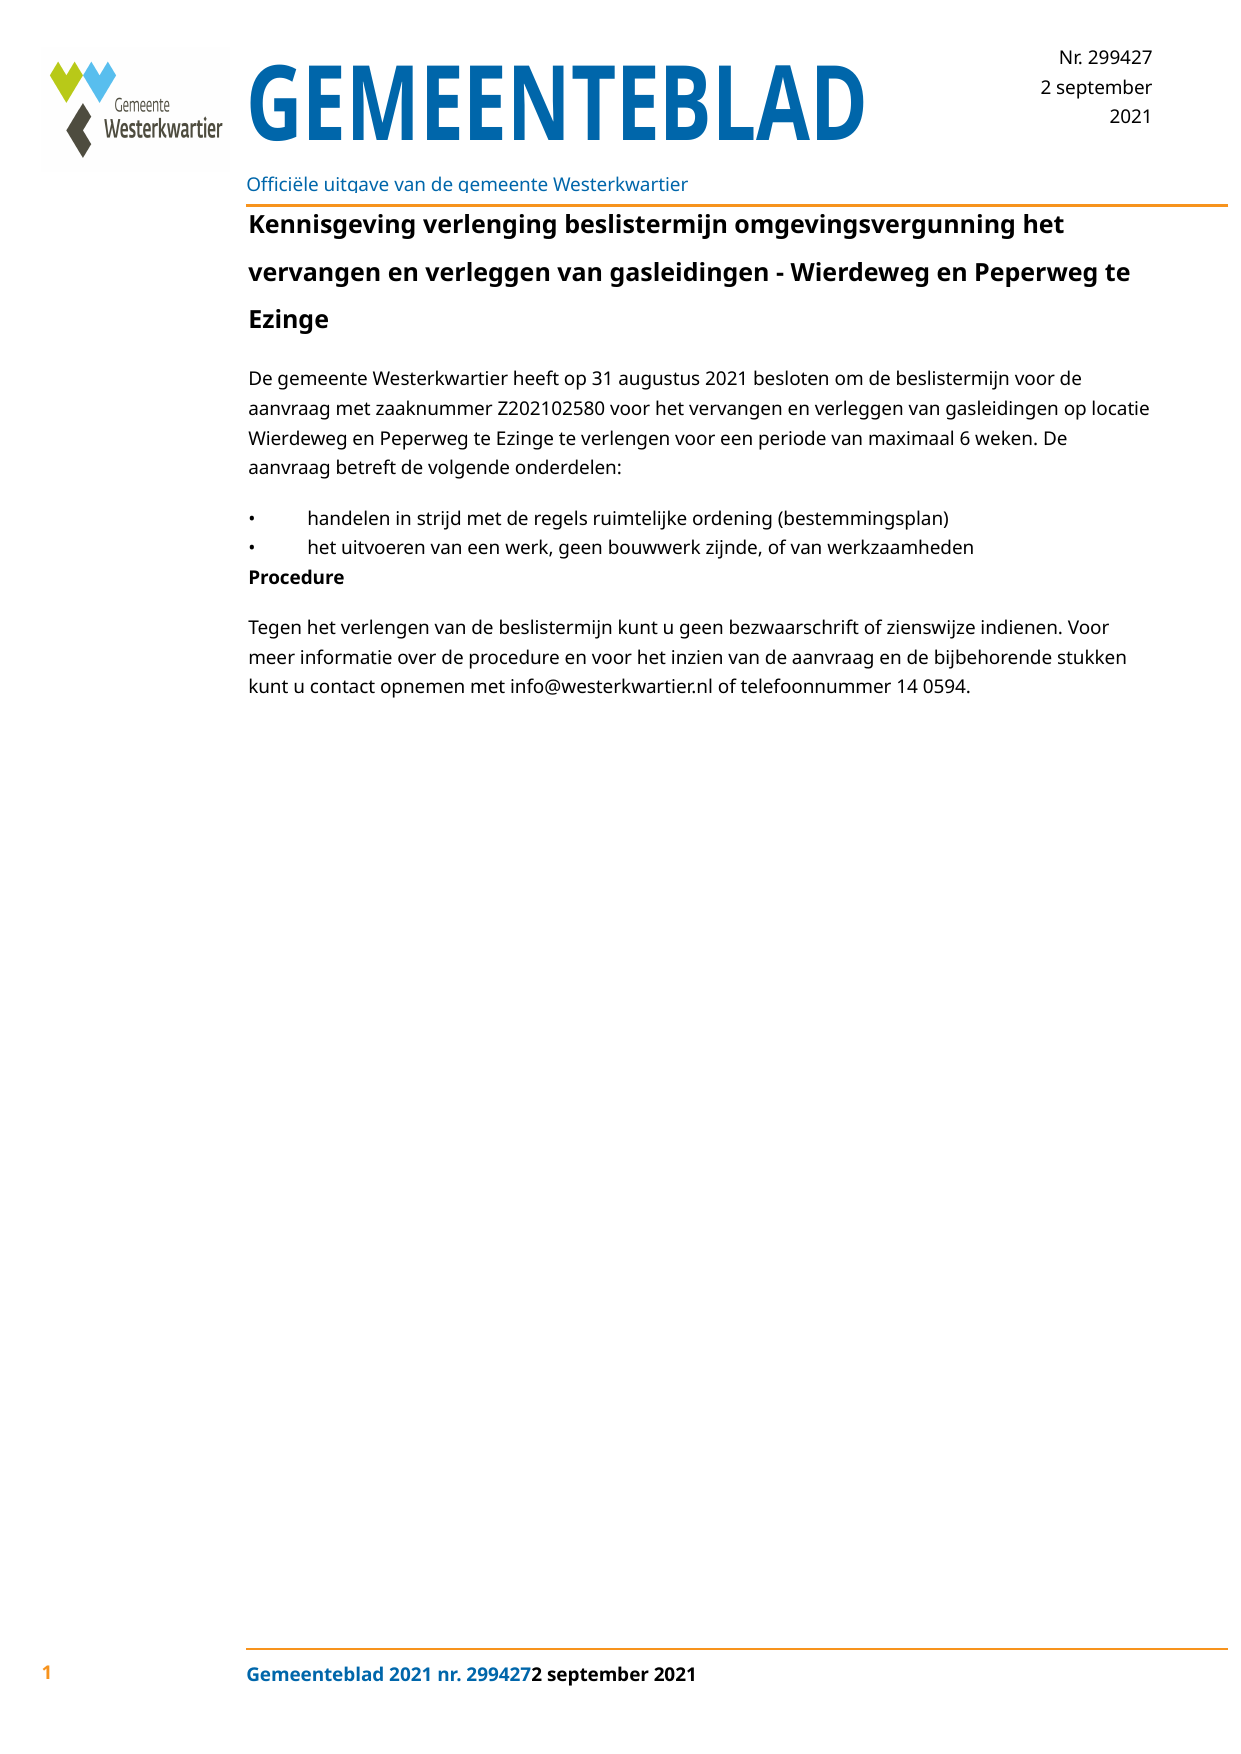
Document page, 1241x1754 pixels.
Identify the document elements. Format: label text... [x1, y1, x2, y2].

text Kennisgeving verlenging beslistermijn omgevingsvergunning het vervangen en verleggen van gasleidingen - Wierdeweg en Peperweg te Ezinge [248, 207, 1152, 336]
text Tegen het verlengen van de beslistermijn kunt u geen bezwaarschrift of zienswijze indienen. Voor meer informatie over de procedure en voor het inzien van de aanvraag en de bijbehorende stukken kunt u contact opnemen met info@westerkwartier.nl of telefoonnummer 14 0594. [248, 614, 1152, 699]
text Procedure [248, 564, 1152, 589]
list handelen in strijd met de regels ruimtelijke ordening (bestemmingsplan) [248, 505, 1152, 530]
list het uitvoeren van een werk, geen bouwwerk zijnde, of van werkzaamheden [248, 534, 1152, 560]
text De gemeente Westerkwartier heeft op 31 augustus 2021 besloten om de beslistermijn voor de aanvraag met zaaknummer Z202102580 voor het vervangen en verleggen van gasleidingen op locatie Wierdeweg en Peperweg te Ezinge te verlengen voor een periode van maximaal 6 weken. De aanvraag betreft de volgende onderdelen: [248, 366, 1152, 480]
picture [41, 47, 231, 172]
